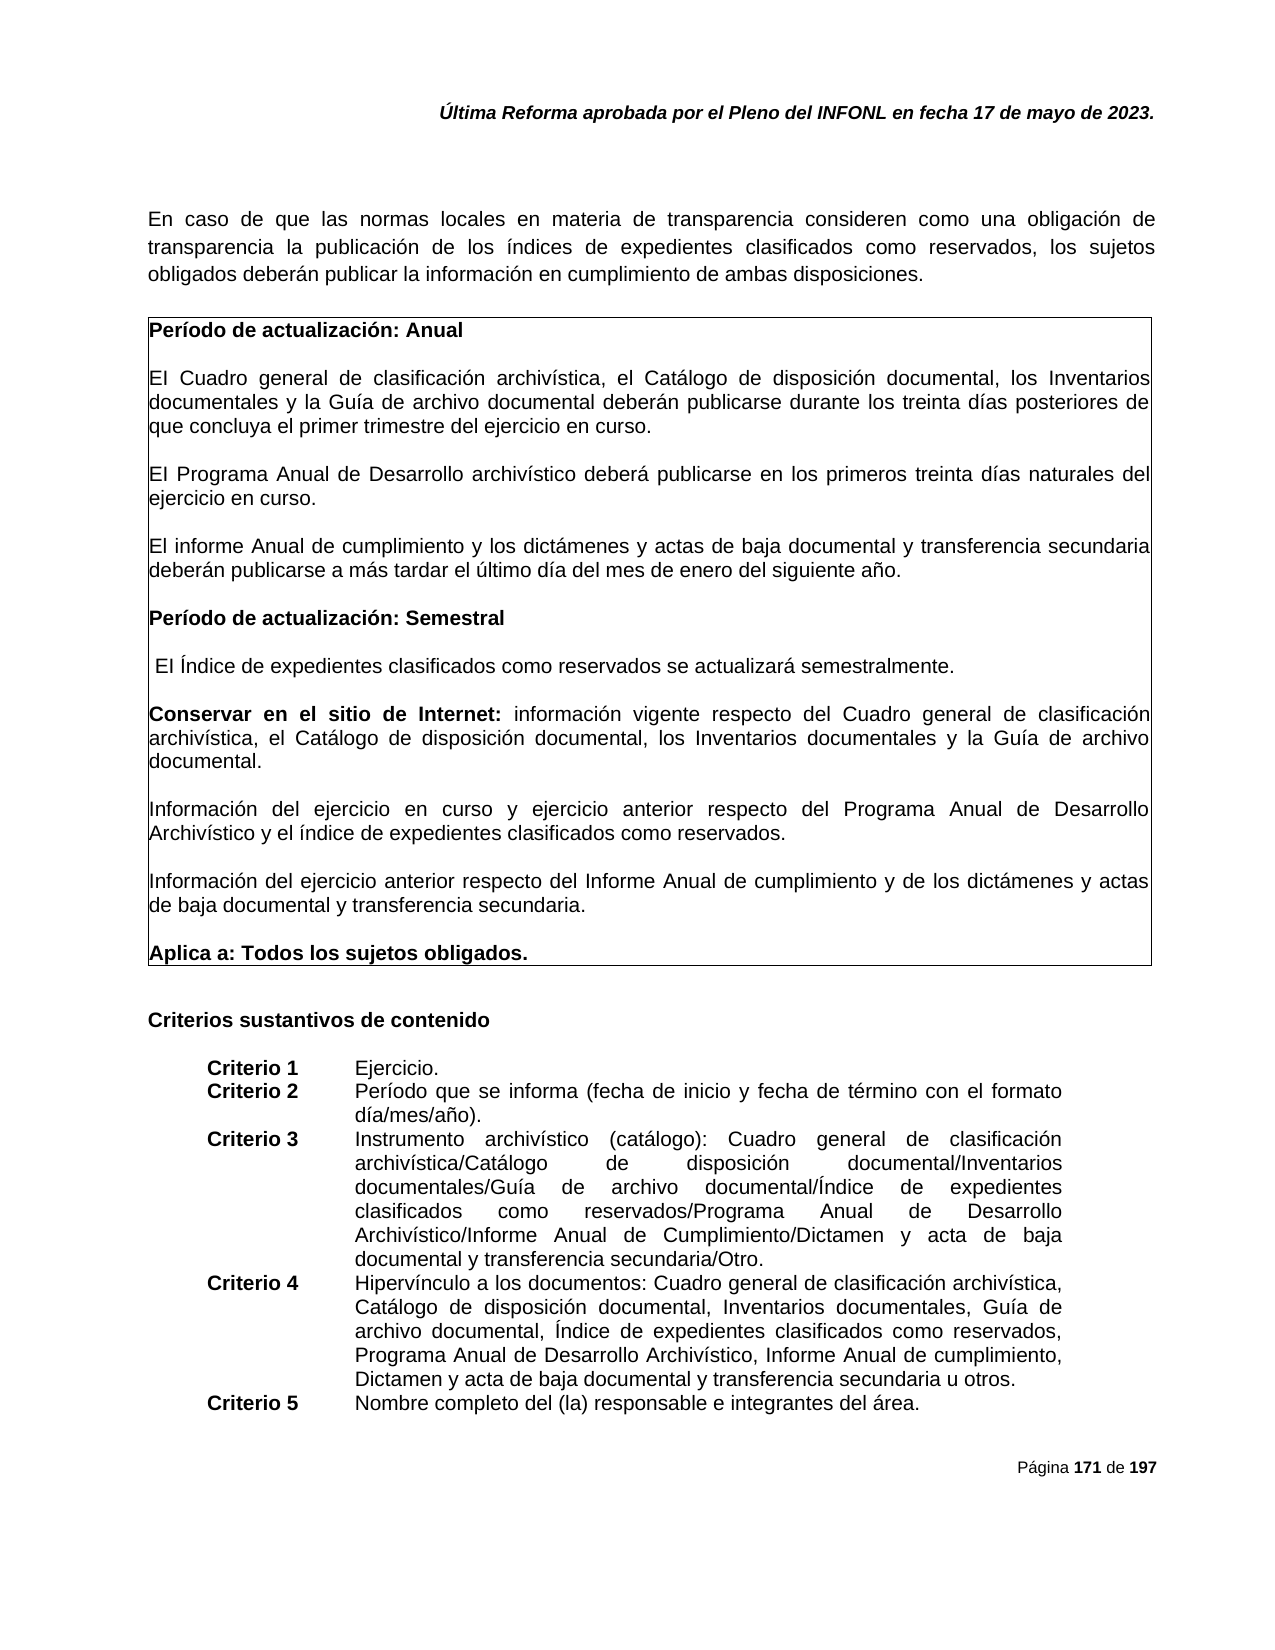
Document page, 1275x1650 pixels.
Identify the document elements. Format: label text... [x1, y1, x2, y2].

text Conservar en el sitio de Internet: información vigente respecto del Cuadro general de clasificación archivística, el Catálogo de disposición documental, los Inventarios documentales y la Guía de archivo documental. [149, 700, 1151, 773]
text Criterios sustantivos de contenido [148, 1007, 1068, 1031]
text EI Programa Anual de Desarrollo archivístico deberá publicarse en los primeros treinta días naturales del ejercicio en curso. [149, 461, 1151, 510]
text En caso de que las normas locales en materia de transparencia consideren como una obligación de transparencia la publicación de los índices de expedientes clasificados como reservados, los sujetos obligados deberán publicar la información en cumplimiento de ambas disposiciones. [148, 207, 1157, 286]
text EI Cuadro general de clasificación archivística, el Catálogo de disposición documental, los Inventarios documentales y la Guía de archivo documental deberán publicarse durante los treinta días posteriores de que concluya el primer trimestre del ejercicio en curso. [149, 365, 1151, 438]
text Información del ejercicio en curso y ejercicio anterior respecto del Programa Anual de Desarrollo Archivístico y el índice de expedientes clasificados como reservados. [149, 796, 1151, 845]
text Criterio 5 Nombre completo del (la) responsable e integrantes del área. [207, 1391, 1063, 1415]
text El informe Anual de cumplimiento y los dictámenes y actas de baja documental y transferencia secundaria deberán publicarse a más tardar el último día del mes de enero del siguiente año. [149, 533, 1151, 582]
text Período de actualización: Semestral [149, 604, 1151, 629]
text Período de actualización: Anual [149, 318, 1151, 342]
text Criterio 4 Hipervínculo a los documentos: Cuadro general de clasificación archivística, Catálogo de disposición documental, Inventarios documentales, Guía de archivo documental, Índice de expedientes clasificados como reservados, Programa Anual de Desarrollo Archivístico, Informe Anual de cumplimiento, Dictamen y acta de baja documental y transferencia secundaria u otros. [207, 1271, 1063, 1391]
text Información del ejercicio anterior respecto del Informe Anual de cumplimiento y de los dictámenes y actas de baja documental y transferencia secundaria. [149, 868, 1151, 917]
text Criterio 2 Período que se informa (fecha de inicio y fecha de término con el formato día/mes/año). [207, 1079, 1063, 1127]
text Criterio 3 Instrumento archivístico (catálogo): Cuadro general de clasificación archivística/Catálogo de disposición documental/Inventarios documentales/Guía de archivo documental/Índice de expedientes clasificados como reservados/Programa Anual de Desarrollo Archivístico/Informe Anual de Cumplimiento/Dictamen y acta de baja documental y transferencia secundaria/Otro. [207, 1127, 1063, 1271]
text Aplica a: Todos los sujetos obligados. [149, 940, 1151, 965]
text EI Índice de expedientes clasificados como reservados se actualizará semestralmente. [149, 652, 1151, 677]
text Criterio 1 Ejercicio. [207, 1055, 1063, 1079]
